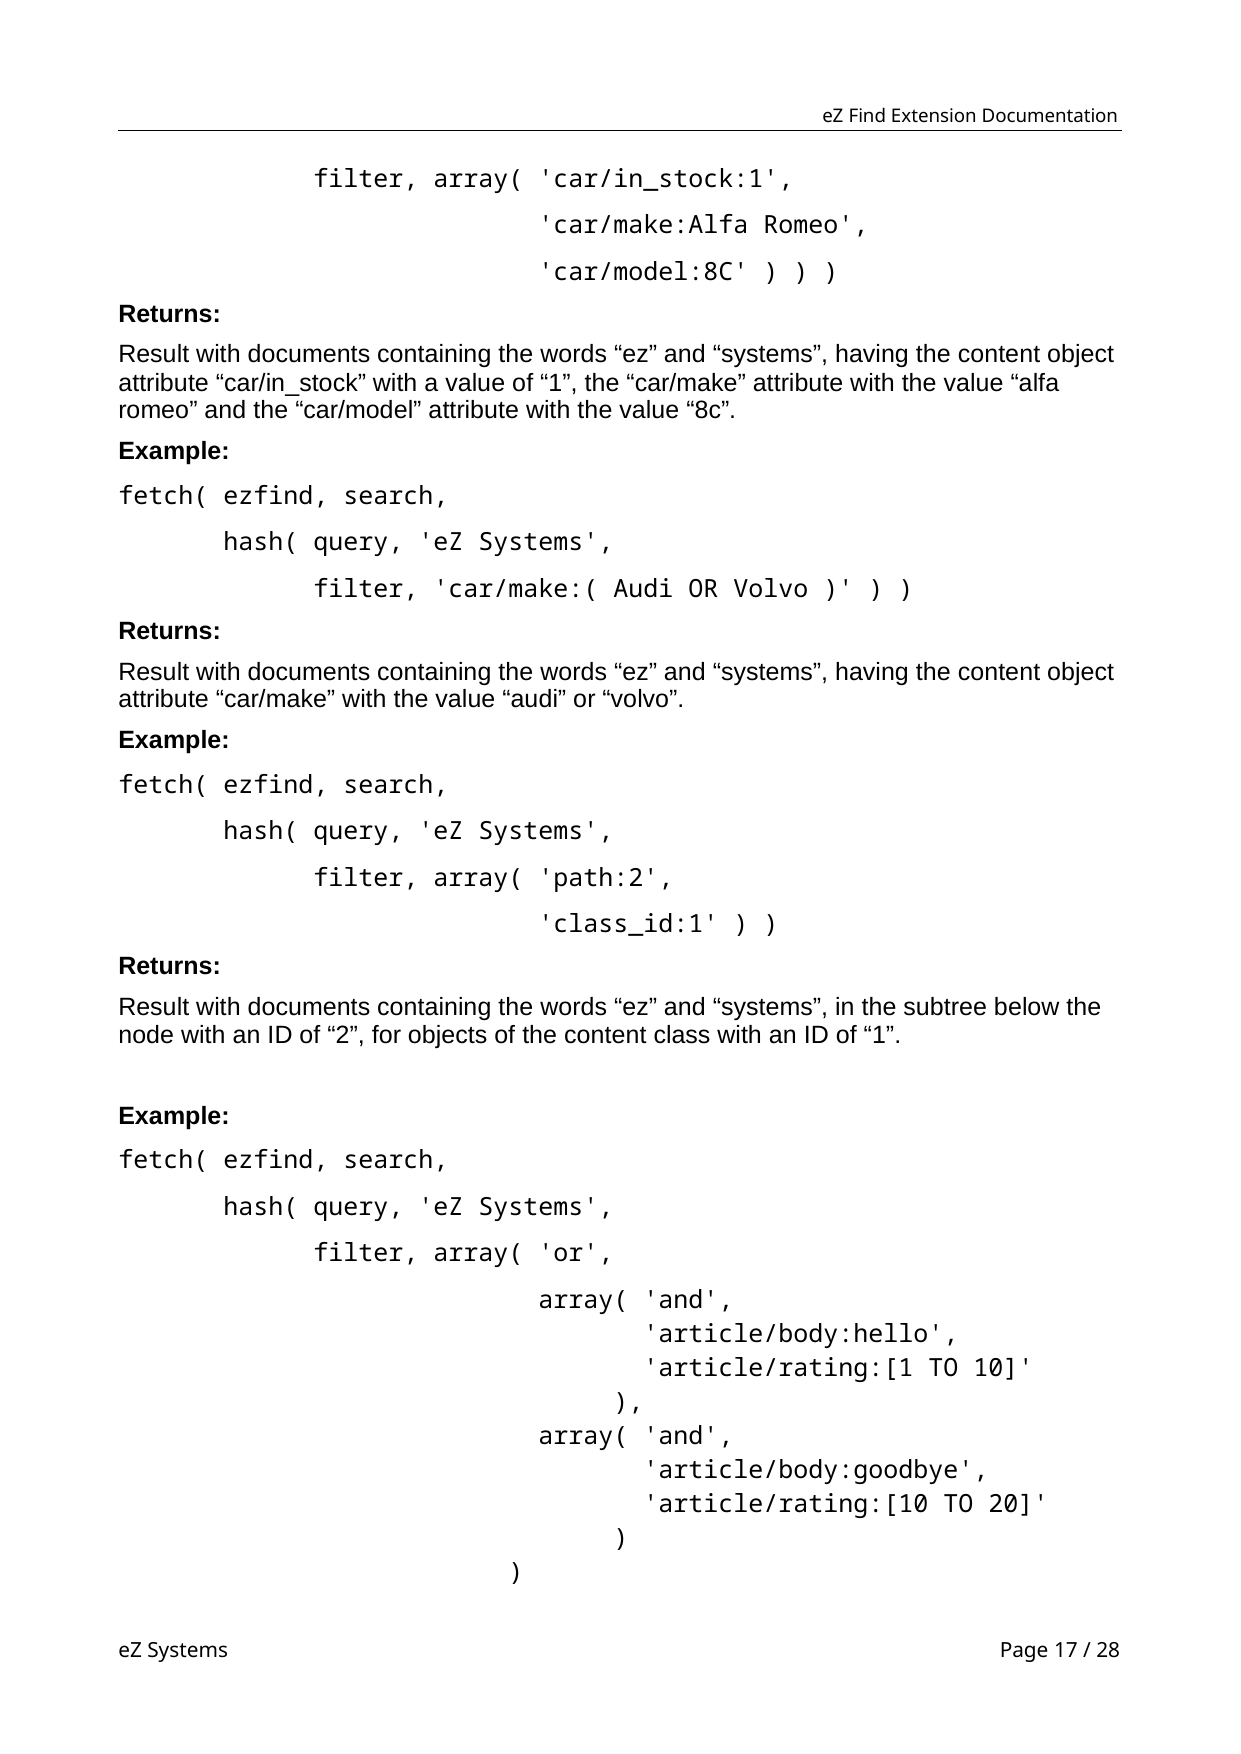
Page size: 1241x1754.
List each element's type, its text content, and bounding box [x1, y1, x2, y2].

text Returns: [118, 952, 1122, 980]
text hash( query, 'eZ Systems', [118, 1189, 1122, 1223]
text Example: [118, 437, 1122, 465]
text filter, array( 'car/in_stock:1', [118, 160, 1122, 194]
text 'class_id:1' ) ) [118, 906, 1122, 939]
text array( 'and', 'article/body:hello', 'article/rating:[1 TO 10]' ), array( 'and', 'article/body:goodbye', 'article/rating:[10 TO 20]' ) ) [118, 1282, 1122, 1587]
text filter, array( 'or', [118, 1235, 1122, 1269]
text 'car/model:8C' ) ) ) [118, 253, 1122, 287]
text Result with documents containing the words “ez” and “systems”, having the content object attribute “car/in_stock” with a value of “1”, the “car/make” attribute with the value “alfa romeo” and the “car/model” attribute with the value “8c”. [118, 340, 1122, 424]
text fetch( ezfind, search, [118, 1142, 1122, 1176]
text filter, array( 'path:2', [118, 859, 1122, 893]
text 'car/make:Alfa Romeo', [118, 207, 1122, 241]
text hash( query, 'eZ Systems', [118, 813, 1122, 847]
text Example: [118, 726, 1122, 754]
text fetch( ezfind, search, [118, 477, 1122, 511]
text fetch( ezfind, search, [118, 766, 1122, 800]
text Example: [118, 1102, 1122, 1130]
text Result with documents containing the words “ez” and “systems”, having the content object attribute “car/make” with the value “audi” or “volvo”. [118, 657, 1122, 713]
text hash( query, 'eZ Systems', [118, 524, 1122, 558]
text Returns: [118, 617, 1122, 645]
text filter, 'car/make:( Audi OR Volvo )' ) ) [118, 570, 1122, 604]
text Returns: [118, 300, 1122, 328]
text Result with documents containing the words “ez” and “systems”, in the subtree below the node with an ID of “2”, for objects of the content class with an ID of “1”. [118, 993, 1122, 1049]
